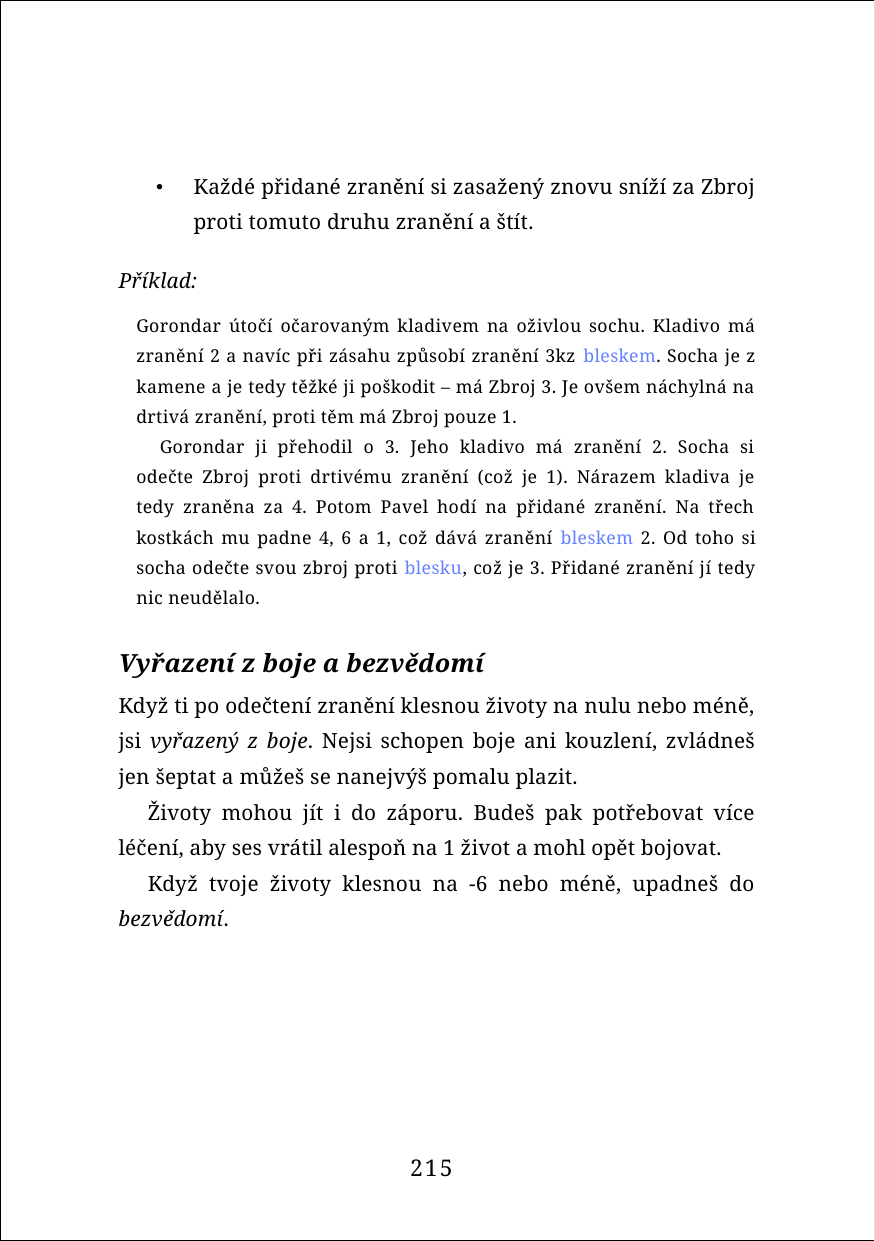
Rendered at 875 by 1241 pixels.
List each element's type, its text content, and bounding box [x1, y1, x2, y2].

text Příklad: [118, 266, 756, 295]
text Gorondar útočí očarovaným kladivem na oživlou sochu. Kladivo má zranění 2 a navíc při zásahu způsobí zranění 3kz bleskem. Socha je z kamene a je tedy těžké ji poškodit – má Zbroj 3. Je ovšem náchylná na drtivá zranění, proti těm má Zbroj pouze 1. Gorondar ji přehodil o 3. Jeho kladivo má zranění 2. Socha si odečte Zbroj proti drtivému zranění (což je 1). Nárazem kladiva je tedy zraněna za 4. Potom Pavel hodí na přidané zranění. Na třech kostkách mu padne 4, 6 a 1, což dává zranění bleskem 2. Od toho si socha odečte svou zbroj proti blesku, což je 3. Přidané zranění jí tedy nic neudělalo. [136, 314, 756, 610]
list Každé přidané zranění si zasažený znovu sníží za Zbroj proti tomuto druhu zranění a štít. [156, 172, 756, 236]
text Když ti po odečtení zranění klesnou životy na nulu nebo méně, jsi vyřazený z boje. Nejsi schopen boje ani kouzlení, zvládneš jen šeptat a můžeš se nanejvýš pomalu plazit. Životy mohou jít i do záporu. Budeš pak potřebovat více léčení, aby ses vrátil alespoň na 1 život a mohl opět bojovat. Když tvoje životy klesnou na -6 nebo méně, upadneš do bezvědomí. [118, 691, 756, 933]
subtitle Vyřazení z boje a bezvědomí [118, 645, 756, 679]
